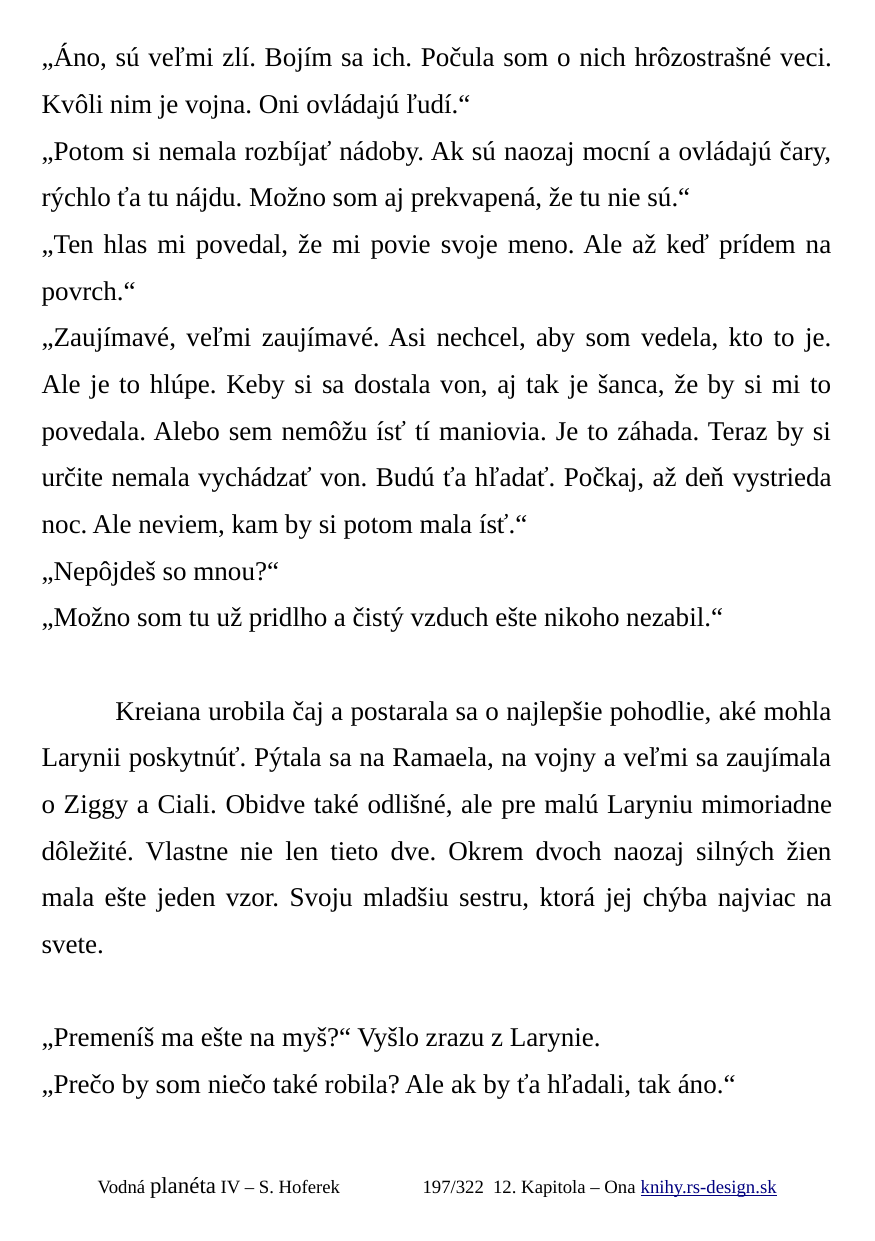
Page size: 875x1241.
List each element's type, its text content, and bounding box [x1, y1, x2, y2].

text „Zaujímavé, veľmi zaujímavé. Asi nechcel, aby som vedela, kto to je. Ale je to hlúpe. Keby si sa dostala von, aj tak je šanca, že by si mi to povedala. Alebo sem nemôžu ísť tí maniovia. Je to záhada. Teraz by si určite nemala vychádzať von. Budú ťa hľadať. Počkaj, až deň vystrieda noc. Ale neviem, kam by si potom mala ísť.“ [41, 321, 833, 539]
text Kreiana urobila čaj a postarala sa o najlepšie pohodlie, aké mohla Larynii poskytnúť. Pýtala sa na Ramaela, na vojny a veľmi sa zaujímala o Ziggy a Ciali. Obidve také odlišné, ale pre malú Laryniu mimoriadne dôležité. Vlastne nie len tieto dve. Okrem dvoch naozaj silných žien mala ešte jeden vzor. Svoju mladšiu sestru, ktorá jej chýba najviac na svete. [41, 695, 833, 959]
text „Ten hlas mi povedal, že mi povie svoje meno. Ale až keď prídem na povrch.“ [41, 228, 833, 306]
text „Áno, sú veľmi zlí. Bojím sa ich. Počula som o nich hrôzostrašné veci. Kvôli nim je vojna. Oni ovládajú ľudí.“ [41, 41, 833, 119]
text „Prečo by som niečo také robila? Ale ak by ťa hľadali, tak áno.“ [41, 1068, 833, 1099]
text „Potom si nemala rozbíjať nádoby. Ak sú naozaj mocní a ovládajú čary, rýchlo ťa tu nájdu. Možno som aj prekvapená, že tu nie sú.“ [41, 135, 833, 212]
text „Možno som tu už pridlho a čistý vzduch ešte nikoho nezabil.“ [41, 601, 833, 632]
text „Premeníš ma ešte na myš?“ Vyšlo zrazu z Larynie. [41, 1021, 833, 1052]
text „Nepôjdeš so mnou?“ [41, 555, 833, 586]
